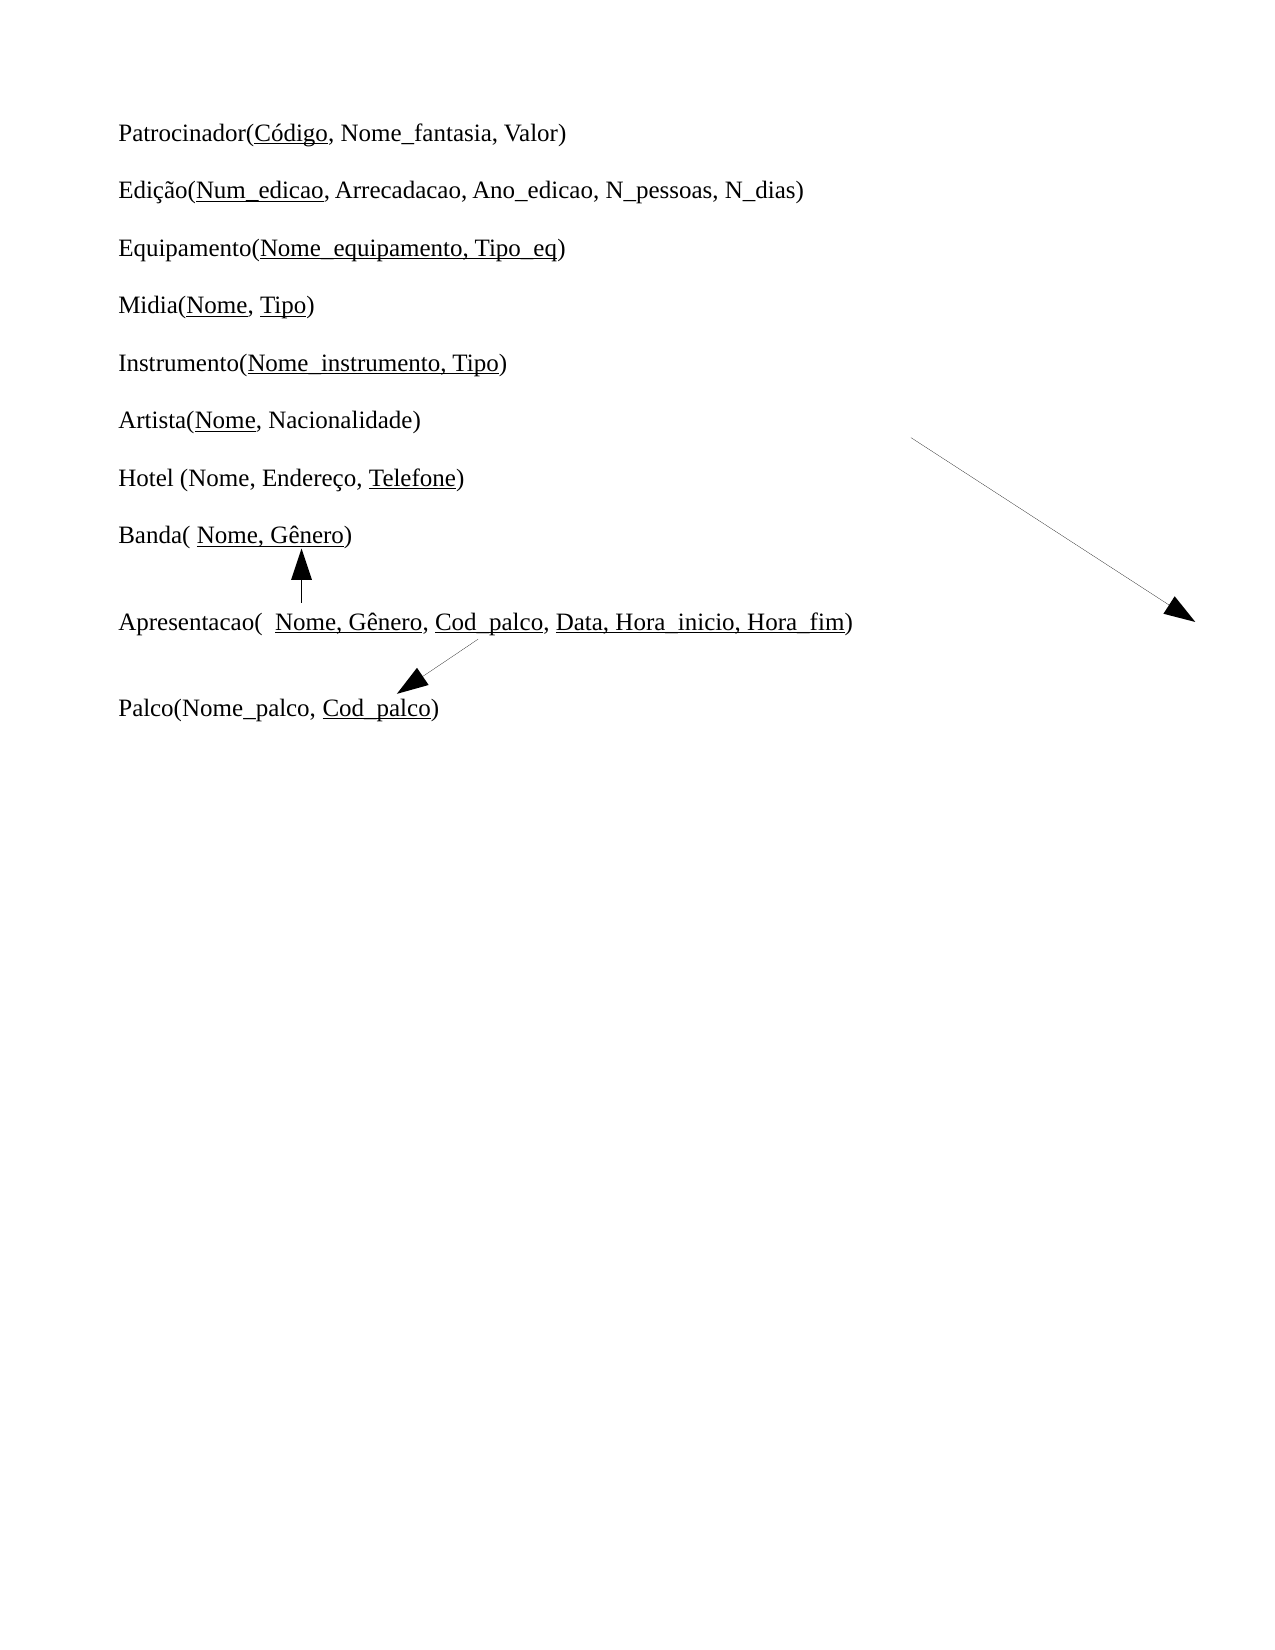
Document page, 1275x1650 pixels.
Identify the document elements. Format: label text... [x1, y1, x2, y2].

text Artista(Nome, Nacionalidade) [118, 406, 1157, 434]
text Palco(Nome_palco, Cod_palco) [118, 693, 1157, 722]
text Instrumento(Nome_instrumento, Tipo) [118, 348, 1157, 377]
text [952, 463, 1157, 492]
text Midia(Nome, Tipo) [118, 291, 1157, 319]
text Patrocinador(Código, Nome_fantasia, Valor) [118, 118, 1157, 147]
text [1042, 521, 1157, 549]
text Edição(Num_edicao, Arrecadacao, Ano_edicao, N_pessoas, N_dias) [118, 176, 1157, 204]
text Hotel (Nome, Endereço, Telefone) [118, 463, 993, 492]
text Apresentacao( Nome, Gênero, Cod_palco, Data, Hora_inicio, Hora_fim) [118, 607, 1157, 636]
text Banda( Nome, Gênero) [118, 521, 1080, 549]
text Equipamento(Nome_equipamento, Tipo_eq) [118, 233, 1157, 262]
